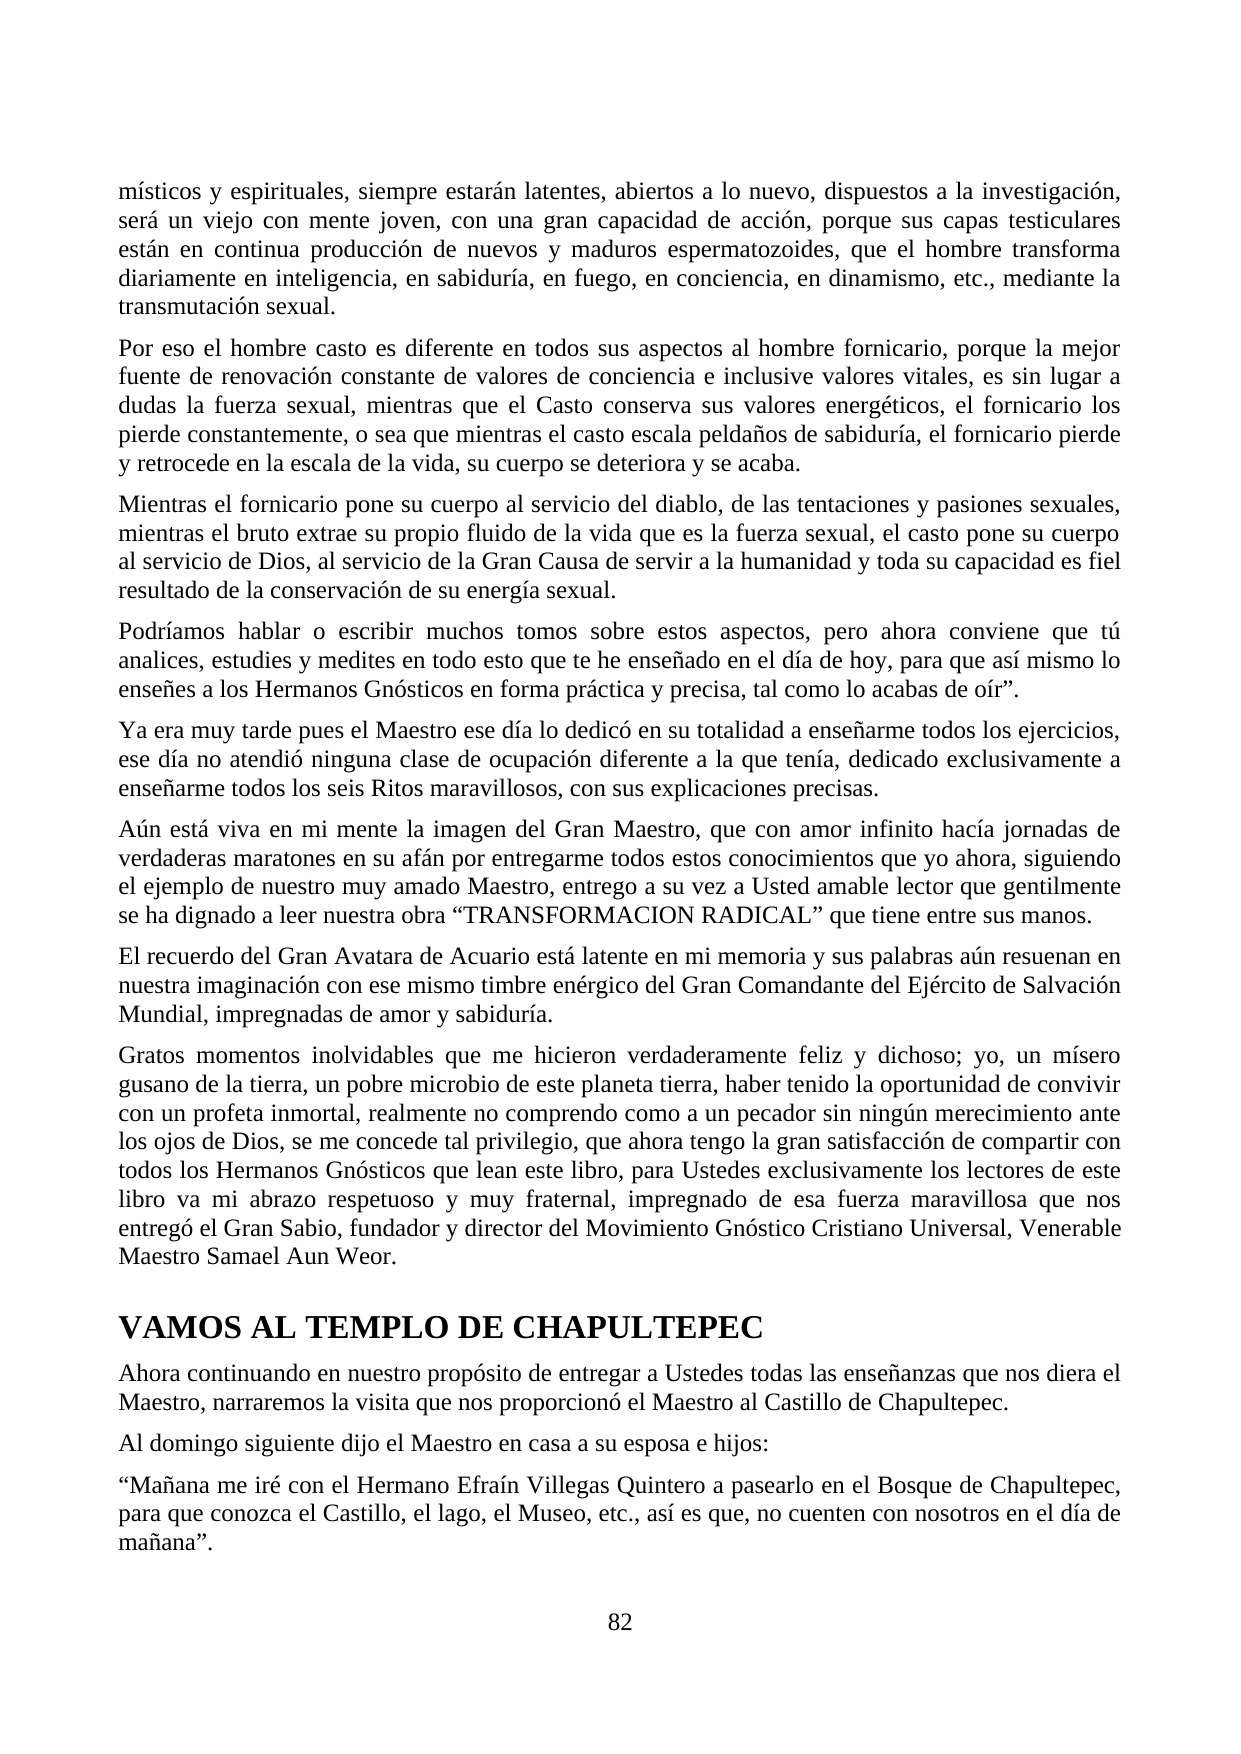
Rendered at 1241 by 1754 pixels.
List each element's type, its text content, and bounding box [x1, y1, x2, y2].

text Aún está viva en mi mente la imagen del Gran Maestro, que con amor infinito hacía jornadas de verdaderas maratones en su afán por entregarme todos estos conocimientos que yo ahora, siguiendo el ejemplo de nuestro muy amado Maestro, entrego a su vez a Usted amable lector que gentilmente se ha dignado a leer nuestra obra “TRANSFORMACION RADICAL” que tiene entre sus manos. [118, 814, 1122, 929]
text “Mañana me iré con el Hermano Efraín Villegas Quintero a pasearlo en el Bosque de Chapultepec, para que conozca el Castillo, el lago, el Museo, etc., así es que, no cuenten con nosotros en el día de mañana”. [118, 1470, 1122, 1556]
text Mientras el fornicario pone su cuerpo al servicio del diablo, de las tentaciones y pasiones sexuales, mientras el bruto extrae su propio fluido de la vida que es la fuerza sexual, el casto pone su cuerpo al servicio de Dios, al servicio de la Gran Causa de servir a la humanidad y toda su capacidad es fiel resultado de la conservación de su energía sexual. [118, 489, 1122, 604]
text Ahora continuando en nuestro propósito de entregar a Ustedes todas las enseñanzas que nos diera el Maestro, narraremos la visita que nos proporcionó el Maestro al Castillo de Chapultepec. [118, 1358, 1122, 1416]
text El recuerdo del Gran Avatara de Acuario está latente en mi memoria y sus palabras aún resuenan en nuestra imaginación con ese mismo timbre enérgico del Gran Comandante del Ejército de Salvación Mundial, impregnadas de amor y sabiduría. [118, 941, 1122, 1028]
subtitle VAMOS AL TEMPLO DE CHAPULTEPEC [118, 1308, 1122, 1346]
text Podríamos hablar o escribir muchos tomos sobre estos aspectos, pero ahora conviene que tú analices, estudies y medites en todo esto que te he enseñado en el día de hoy, para que así mismo lo enseñes a los Hermanos Gnósticos en forma práctica y precisa, tal como lo acabas de oír”. [118, 616, 1122, 703]
text místicos y espirituales, siempre estarán latentes, abiertos a lo nuevo, dispuestos a la investigación, será un viejo con mente joven, con una gran capacidad de acción, porque sus capas testiculares están en continua producción de nuevos y maduros espermatozoides, que el hombre transforma diariamente en inteligencia, en sabiduría, en fuego, en conciencia, en dinamismo, etc., mediante la transmutación sexual. [118, 176, 1122, 320]
text Por eso el hombre casto es diferente en todos sus aspectos al hombre fornicario, porque la mejor fuente de renovación constante de valores de conciencia e inclusive valores vitales, es sin lugar a dudas la fuerza sexual, mientras que el Casto conserva sus valores energéticos, el fornicario los pierde constantemente, o sea que mientras el casto escala peldaños de sabiduría, el fornicario pierde y retrocede en la escala de la vida, su cuerpo se deteriora y se acaba. [118, 333, 1122, 476]
text Ya era muy tarde pues el Maestro ese día lo dedicó en su totalidad a enseñarme todos los ejercicios, ese día no atendió ninguna clase de ocupación diferente a la que tenía, dedicado exclusivamente a enseñarme todos los seis Ritos maravillosos, con sus explicaciones precisas. [118, 715, 1122, 801]
text Gratos momentos inolvidables que me hicieron verdaderamente feliz y dichoso; yo, un mísero gusano de la tierra, un pobre microbio de este planeta tierra, haber tenido la oportunidad de convivir con un profeta inmortal, realmente no comprendo como a un pecador sin ningún merecimiento ante los ojos de Dios, se me concede tal privilegio, que ahora tengo la gran satisfacción de compartir con todos los Hermanos Gnósticos que lean este libro, para Ustedes exclusivamente los lectores de este libro va mi abrazo respetuoso y muy fraternal, impregnado de esa fuerza maravillosa que nos entregó el Gran Sabio, fundador y director del Movimiento Gnóstico Cristiano Universal, Venerable Maestro Samael Aun Weor. [118, 1040, 1122, 1270]
text Al domingo siguiente dijo el Maestro en casa a su esposa e hijos: [118, 1428, 1122, 1457]
